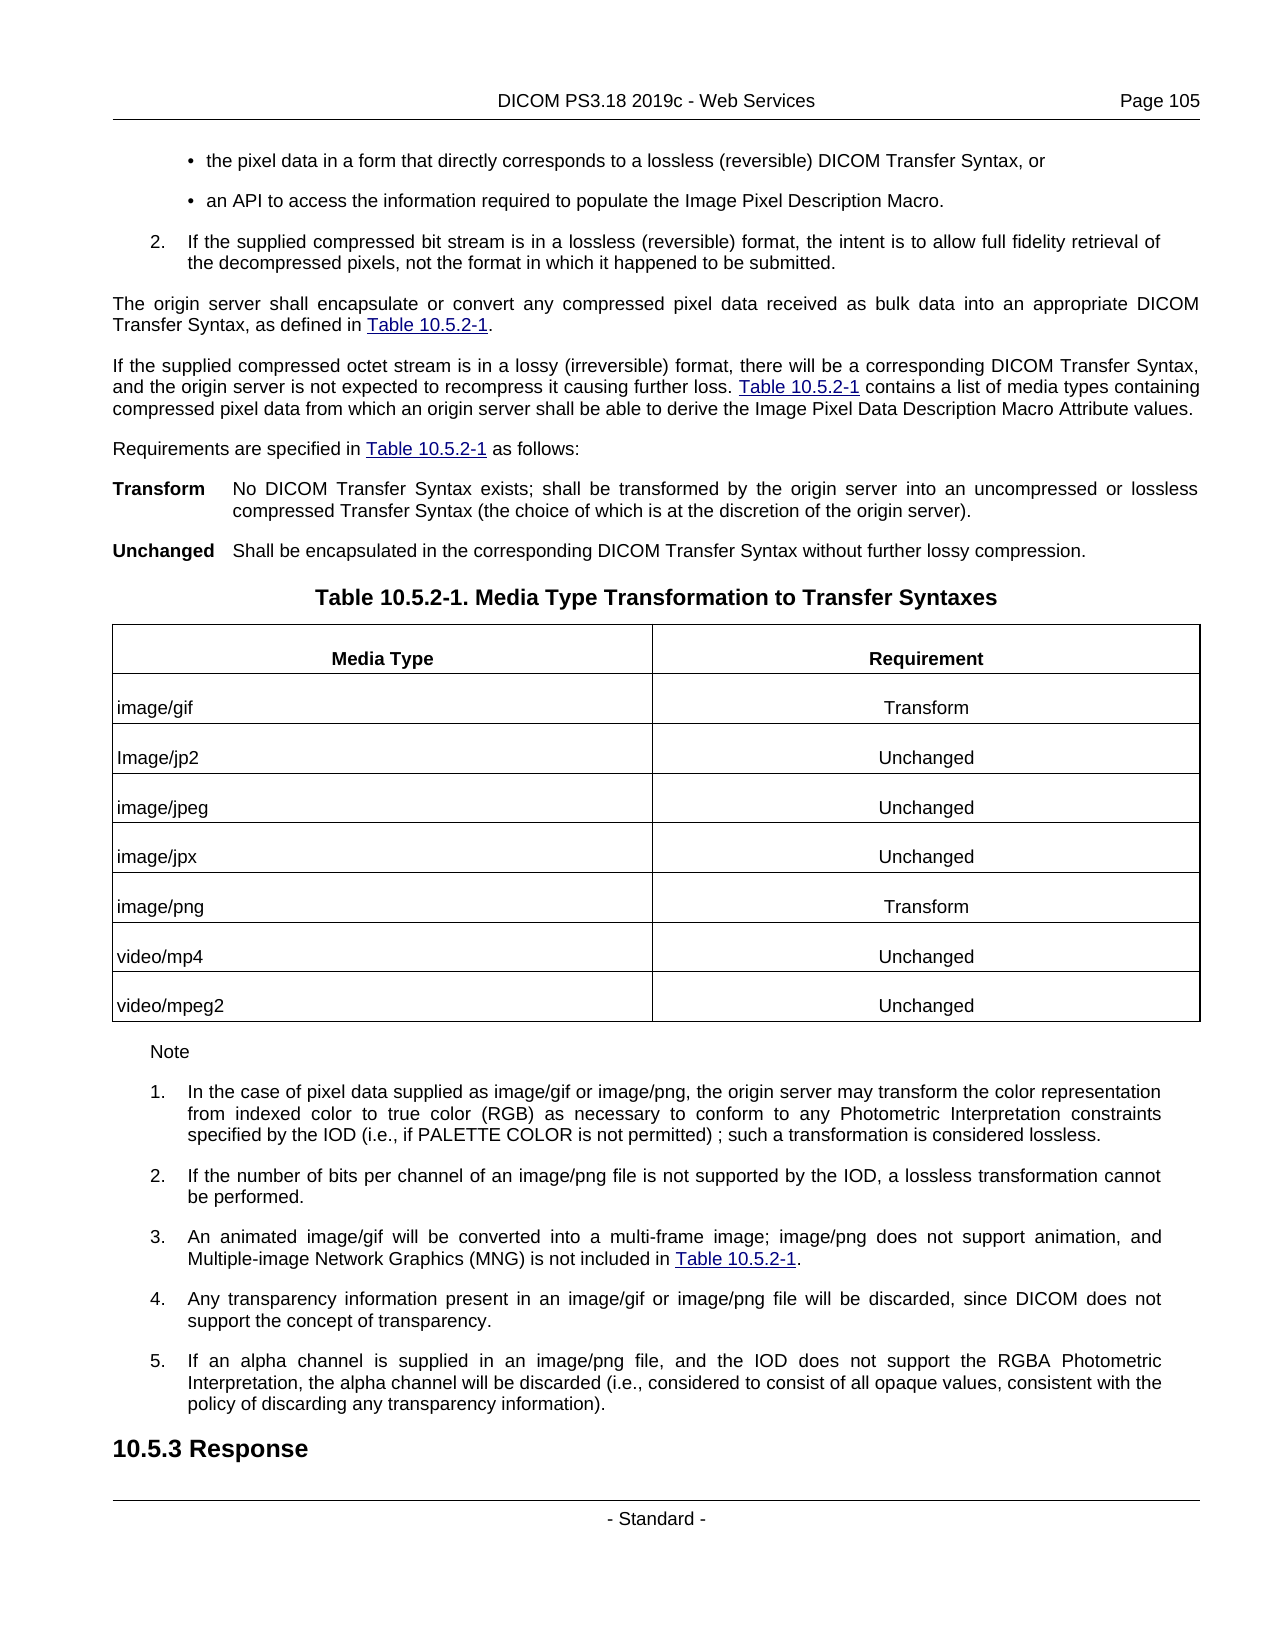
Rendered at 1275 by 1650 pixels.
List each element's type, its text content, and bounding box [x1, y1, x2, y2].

text The origin server shall encapsulate or convert any compressed pixel data received as bulk data into an appropriate DICOM Transfer Syntax, as defined in Table 10.5.2-1. [112, 292, 1200, 336]
text Transform No DICOM Transfer Syntax exists; shall be transformed by the origin server into an uncompressed or lossless compressed Transfer Syntax (the choice of which is at the discretion of the origin server). [112, 478, 1200, 521]
text If the supplied compressed octet stream is in a lossy (irreversible) format, there will be a corresponding DICOM Transfer Syntax, and the origin server is not expected to recompress it causing further loss. Table 10.5.2-1 contains a list of media types containing compressed pixel data from which an origin server shall be able to derive the Image Pixel Data Description Macro Attribute values. [112, 354, 1200, 419]
text Requirements are specified in Table 10.5.2-1 as follows: [112, 438, 1200, 459]
text Table 10.5.2-1. Media Type Transformation to Transfer Syntaxes [112, 584, 1200, 610]
table_cell video/mp4 [113, 923, 652, 971]
text 2. If the supplied compressed bit stream is in a lossless (reversible) format, the intent is to allow full fidelity retrieval of the decompressed pixels, not the format in which it happened to be submitted. [150, 231, 1162, 274]
text 10.5.3 Response [112, 1433, 1200, 1462]
text 2. If the number of bits per channel of an image/png file is not supported by the IOD, a lossless transformation cannot be performed. [150, 1164, 1162, 1208]
table_cell Unchanged [653, 923, 1199, 971]
text • an API to access the information required to populate the Image Pixel Description Macro. [187, 190, 1162, 212]
table_header Media Type [113, 625, 652, 673]
table_cell Unchanged [653, 972, 1199, 1021]
table_cell Unchanged [653, 724, 1199, 772]
text • the pixel data in a form that directly corresponds to a lossless (reversible) DICOM Transfer Syntax, or [187, 150, 1162, 172]
table_cell Transform [653, 873, 1199, 922]
table_cell image/jpx [113, 823, 652, 872]
table_cell image/jpeg [113, 774, 652, 822]
table_cell image/png [113, 873, 652, 922]
table_cell Unchanged [653, 823, 1199, 872]
table_cell video/mpeg2 [113, 972, 652, 1021]
text Unchanged Shall be encapsulated in the corresponding DICOM Transfer Syntax without further lossy compression. [112, 540, 1200, 562]
text 4. Any transparency information present in an image/gif or image/png file will be discarded, since DICOM does not support the concept of transparency. [150, 1288, 1162, 1331]
table_cell Transform [653, 674, 1199, 723]
text 1. In the case of pixel data supplied as image/gif or image/png, the origin server may transform the color representation from indexed color to true color (RGB) as necessary to conform to any Photometric Interpretation constraints specified by the IOD (i.e., if PALETTE COLOR is not permitted) ; such a transformation is considered lossless. [150, 1081, 1162, 1146]
table_header Requirement [653, 625, 1199, 673]
table_cell Image/jp2 [113, 724, 652, 772]
text 3. An animated image/gif will be converted into a multi-frame image; image/png does not support animation, and Multiple-image Network Graphics (MNG) is not included in Table 10.5.2-1. [150, 1226, 1162, 1269]
table_cell Unchanged [653, 774, 1199, 822]
table_cell image/gif [113, 674, 652, 723]
text Note [150, 1041, 1162, 1062]
text 5. If an alpha channel is supplied in an image/png file, and the IOD does not support the RGBA Photometric Interpretation, the alpha channel will be discarded (i.e., considered to consist of all opaque values, consistent with the policy of discarding any transparency information). [150, 1350, 1162, 1415]
